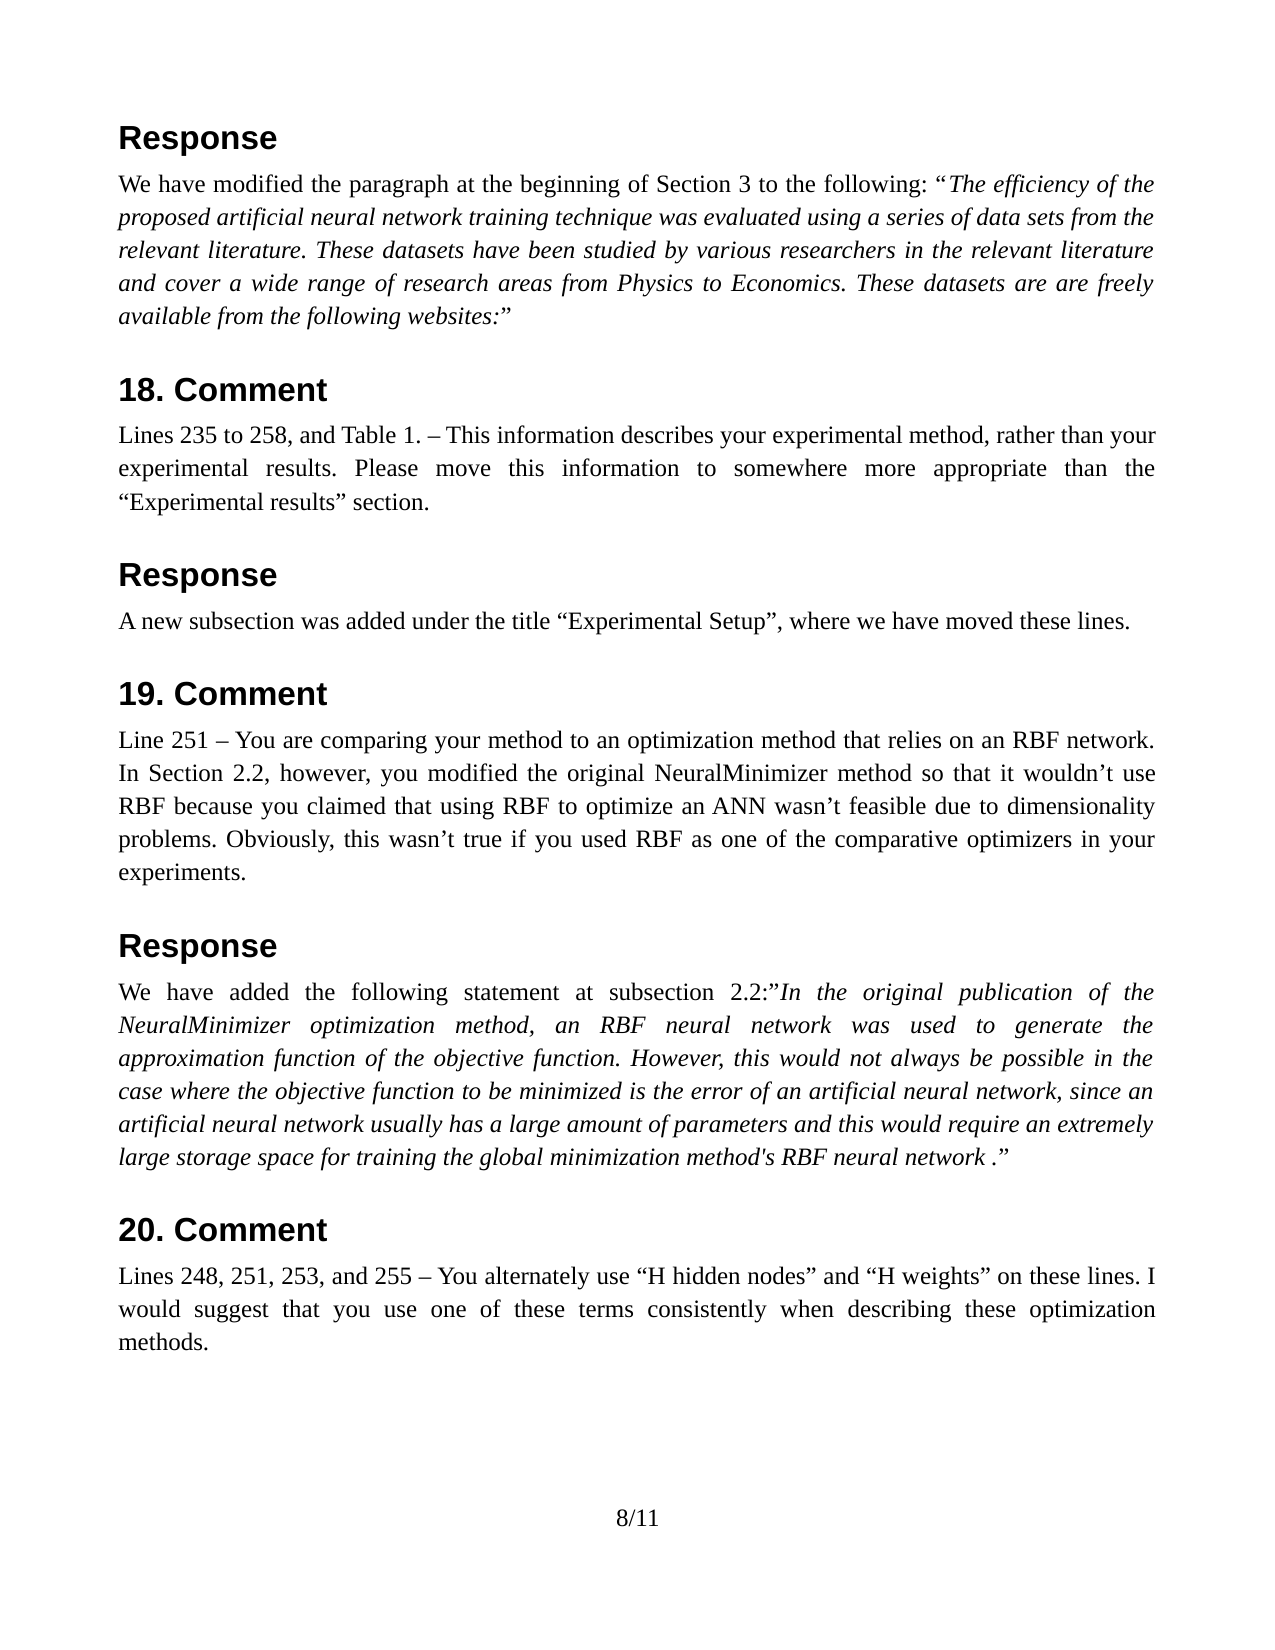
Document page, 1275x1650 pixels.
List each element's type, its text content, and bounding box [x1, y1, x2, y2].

text Lines 235 to 258, and Table 1. – This information describes your experimental method, rather than your experimental results. Please move this information to somewhere more appropriate than the “Experimental results” section. [118, 421, 1157, 515]
subtitle Response [118, 926, 1157, 964]
text We have added the following statement at subsection 2.2:”In the original publication of the NeuralMinimizer optimization method, an RBF neural network was used to generate the approximation function of the objective function. However, this would not always be possible in the case where the objective function to be minimized is the error of an artificial neural network, since an artificial neural network usually has a large amount of parameters and this would require an extremely large storage space for training the global minimization method's RBF neural network .” [118, 977, 1157, 1171]
text Lines 248, 251, 253, and 255 – You alternately use “H hidden nodes” and “H weights” on these lines. I would suggest that you use one of these terms consistently when describing these optimization methods. [118, 1261, 1157, 1356]
subtitle 20. Comment [118, 1210, 1157, 1249]
subtitle Response [118, 555, 1157, 593]
text Line 251 – You are comparing your method to an optimization method that relies on an RBF network. In Section 2.2, however, you modified the original NeuralMinimizer method so that it wouldn’t use RBF because you claimed that using RBF to optimize an ANN wasn’t feasible due to dimensionality problems. Obviously, this wasn’t true if you used RBF as one of the comparative optimizers in your experiments. [118, 725, 1157, 886]
subtitle 18. Comment [118, 369, 1157, 408]
text A new subsection was added under the title “Experimental Setup”, where we have moved these lines. [118, 606, 1157, 635]
subtitle 19. Comment [118, 674, 1157, 713]
subtitle Response [118, 118, 1157, 157]
text We have modified the paragraph at the beginning of Section 3 to the following: “The efficiency of the proposed artificial neural network training technique was evaluated using a series of data sets from the relevant literature. These datasets have been studied by various researchers in the relevant literature and cover a wide range of research areas from Physics to Economics. These datasets are are freely available from the following websites:” [118, 169, 1157, 330]
